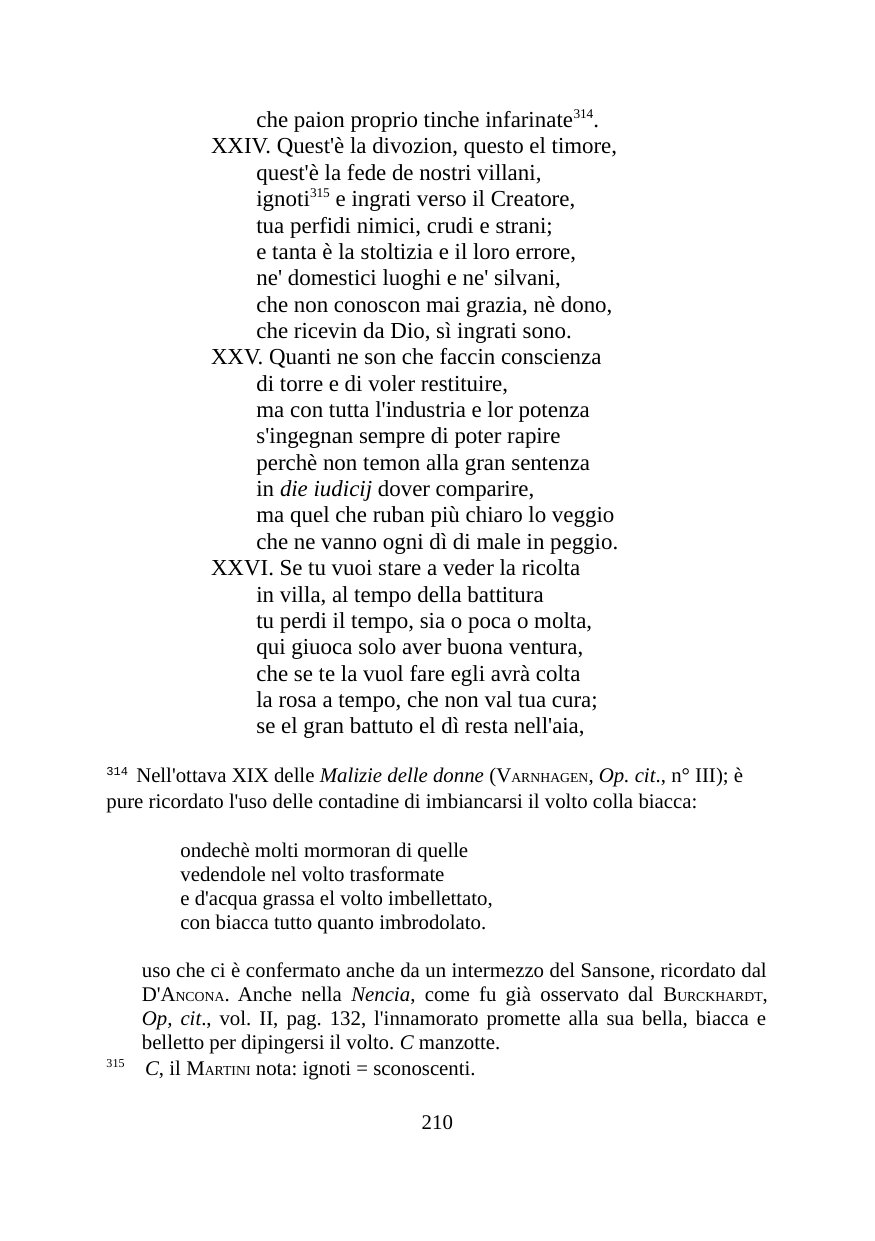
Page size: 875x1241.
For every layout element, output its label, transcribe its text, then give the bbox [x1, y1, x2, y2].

text XXV. Quanti ne son che faccin conscienza [181, 343, 768, 370]
text che ricevin da Dio, sì ingrati sono. [256, 317, 768, 343]
text ne' domestici luoghi e ne' silvani, [256, 264, 768, 291]
text quest'è la fede de nostri villani, [256, 159, 768, 185]
text e d'acqua grassa el volto imbellettato, [106, 886, 768, 910]
text in die iudicij dover comparire, [256, 475, 768, 502]
text Nell'ottava XIX delle Malizie delle donne (Varnhagen, Op. cit., n° III); è pure ricordato l'uso delle contadine di imbiancarsi il volto colla biacca: [106, 763, 768, 813]
text se el gran battuto el dì resta nell'aia, [256, 712, 768, 739]
text tua perfidi nimici, crudi e strani; [256, 212, 768, 238]
text ma quel che ruban più chiaro lo veggio [256, 502, 768, 528]
text che paion proprio tinche infarinate. [256, 106, 768, 133]
text vedendole nel volto trasformate [106, 862, 768, 886]
text qui giuoca solo aver buona ventura, [256, 633, 768, 660]
text in villa, al tempo della battitura [256, 581, 768, 607]
text con biacca tutto quanto imbrodolato. [106, 910, 768, 934]
text di torre e di voler restituire, [256, 370, 768, 396]
text C, il Martini nota: ignoti = sconoscenti. [106, 1054, 768, 1080]
text perchè non temon alla gran sentenza [256, 449, 768, 475]
text la rosa a tempo, che non val tua cura; [256, 686, 768, 712]
text e tanta è la stoltizia e il loro errore, [256, 238, 768, 264]
text che se te la vuol fare egli avrà colta [256, 660, 768, 686]
text che non conoscon mai grazia, nè dono, [256, 291, 768, 317]
text XXIV. Quest'è la divozion, questo el timore, [181, 133, 768, 159]
text tu perdi il tempo, sia o poca o molta, [256, 607, 768, 633]
text ondechè molti mormoran di quelle [106, 837, 768, 862]
text uso che ci è confermato anche da un intermezzo del Sansone, ricordato dal D'Ancona. Anche nella Nencia, come fu già osservato dal Burckhardt, Op, cit., vol. II, pag. 132, l'innamorato promette alla sua bella, biacca e belletto per dipingersi il volto. C manzotte. [106, 958, 768, 1054]
text ma con tutta l'industria e lor potenza [256, 396, 768, 422]
text s'ingegnan sempre di poter rapire [256, 422, 768, 449]
text XXVI. Se tu vuoi stare a veder la ricolta [181, 554, 768, 581]
text ignoti e ingrati verso il Creatore, [256, 185, 768, 212]
text che ne vanno ogni dì di male in peggio. [256, 528, 768, 554]
